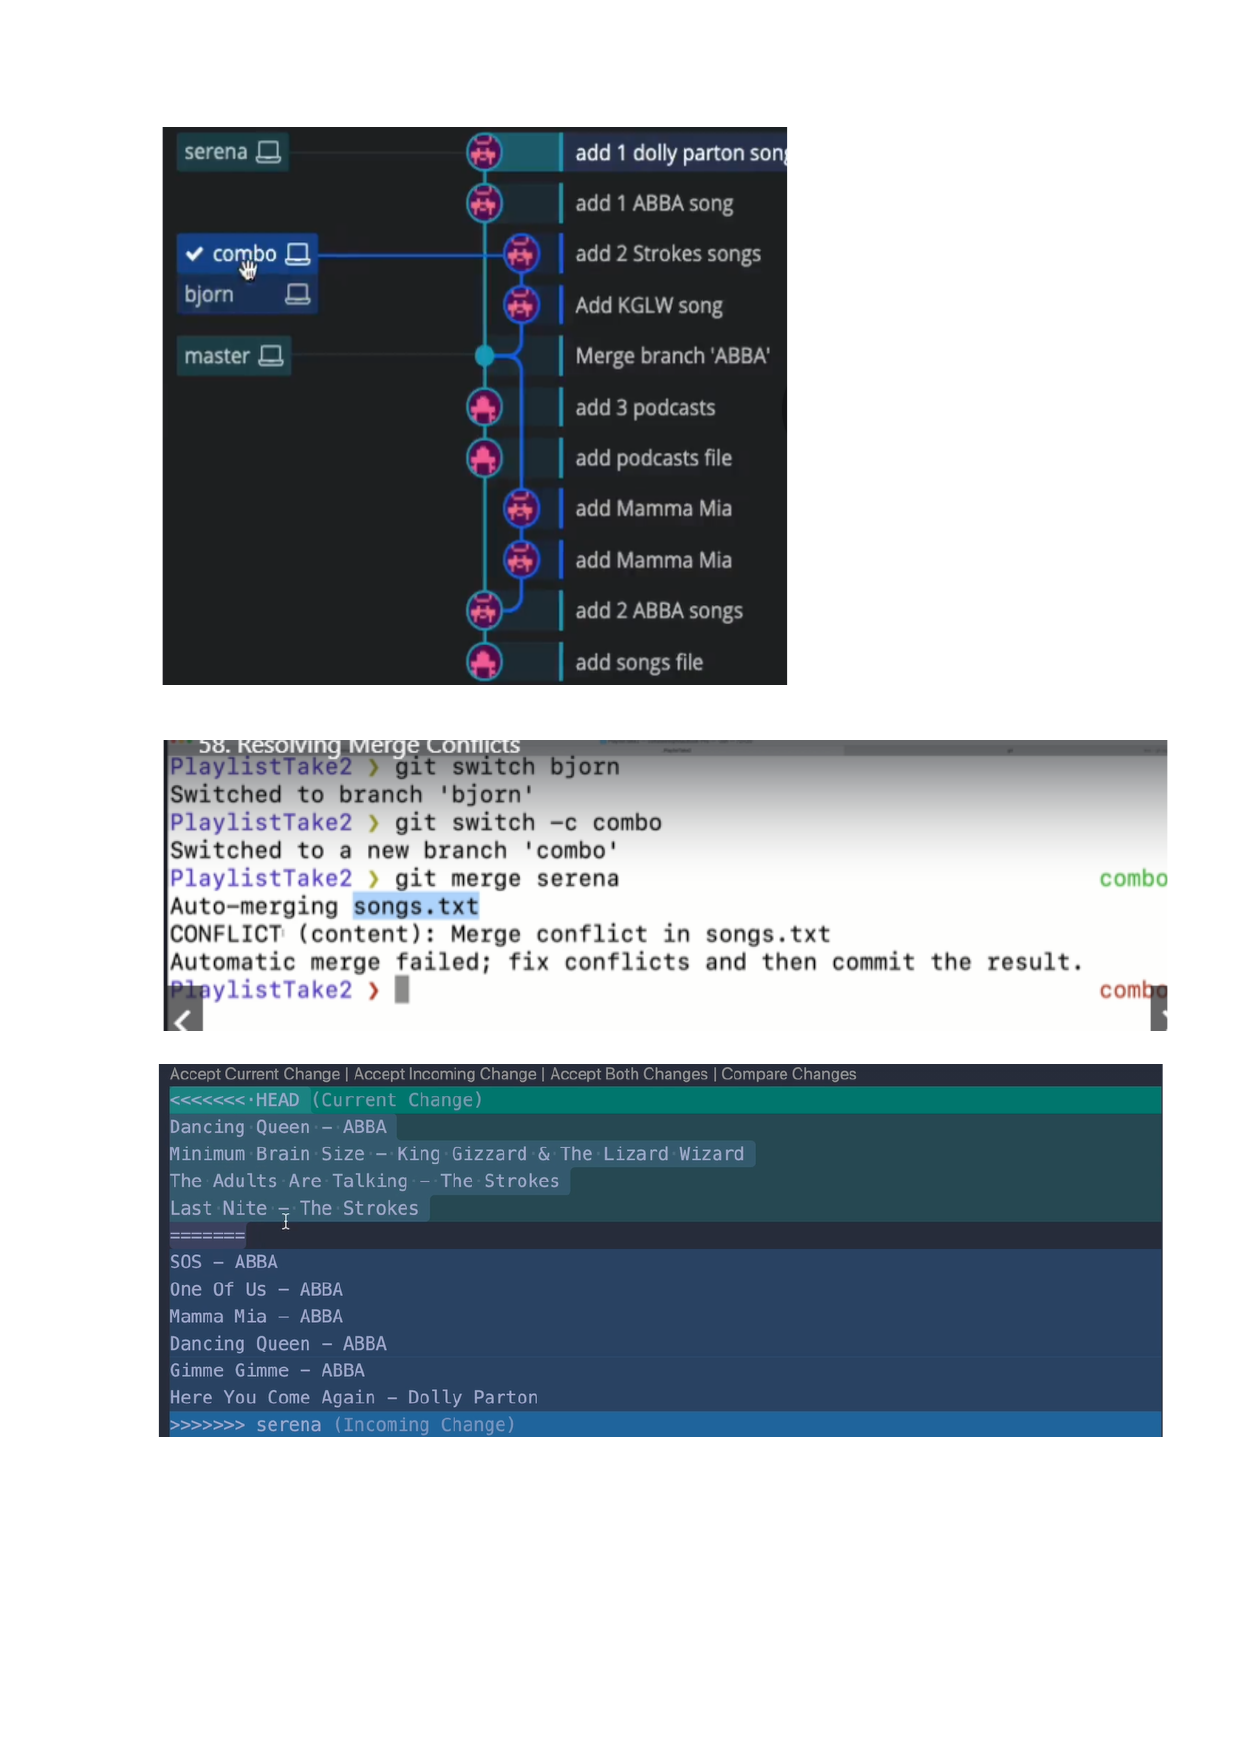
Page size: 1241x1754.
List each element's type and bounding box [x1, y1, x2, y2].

picture [158, 1064, 1163, 1437]
picture [162, 127, 788, 685]
picture [163, 740, 1168, 1031]
